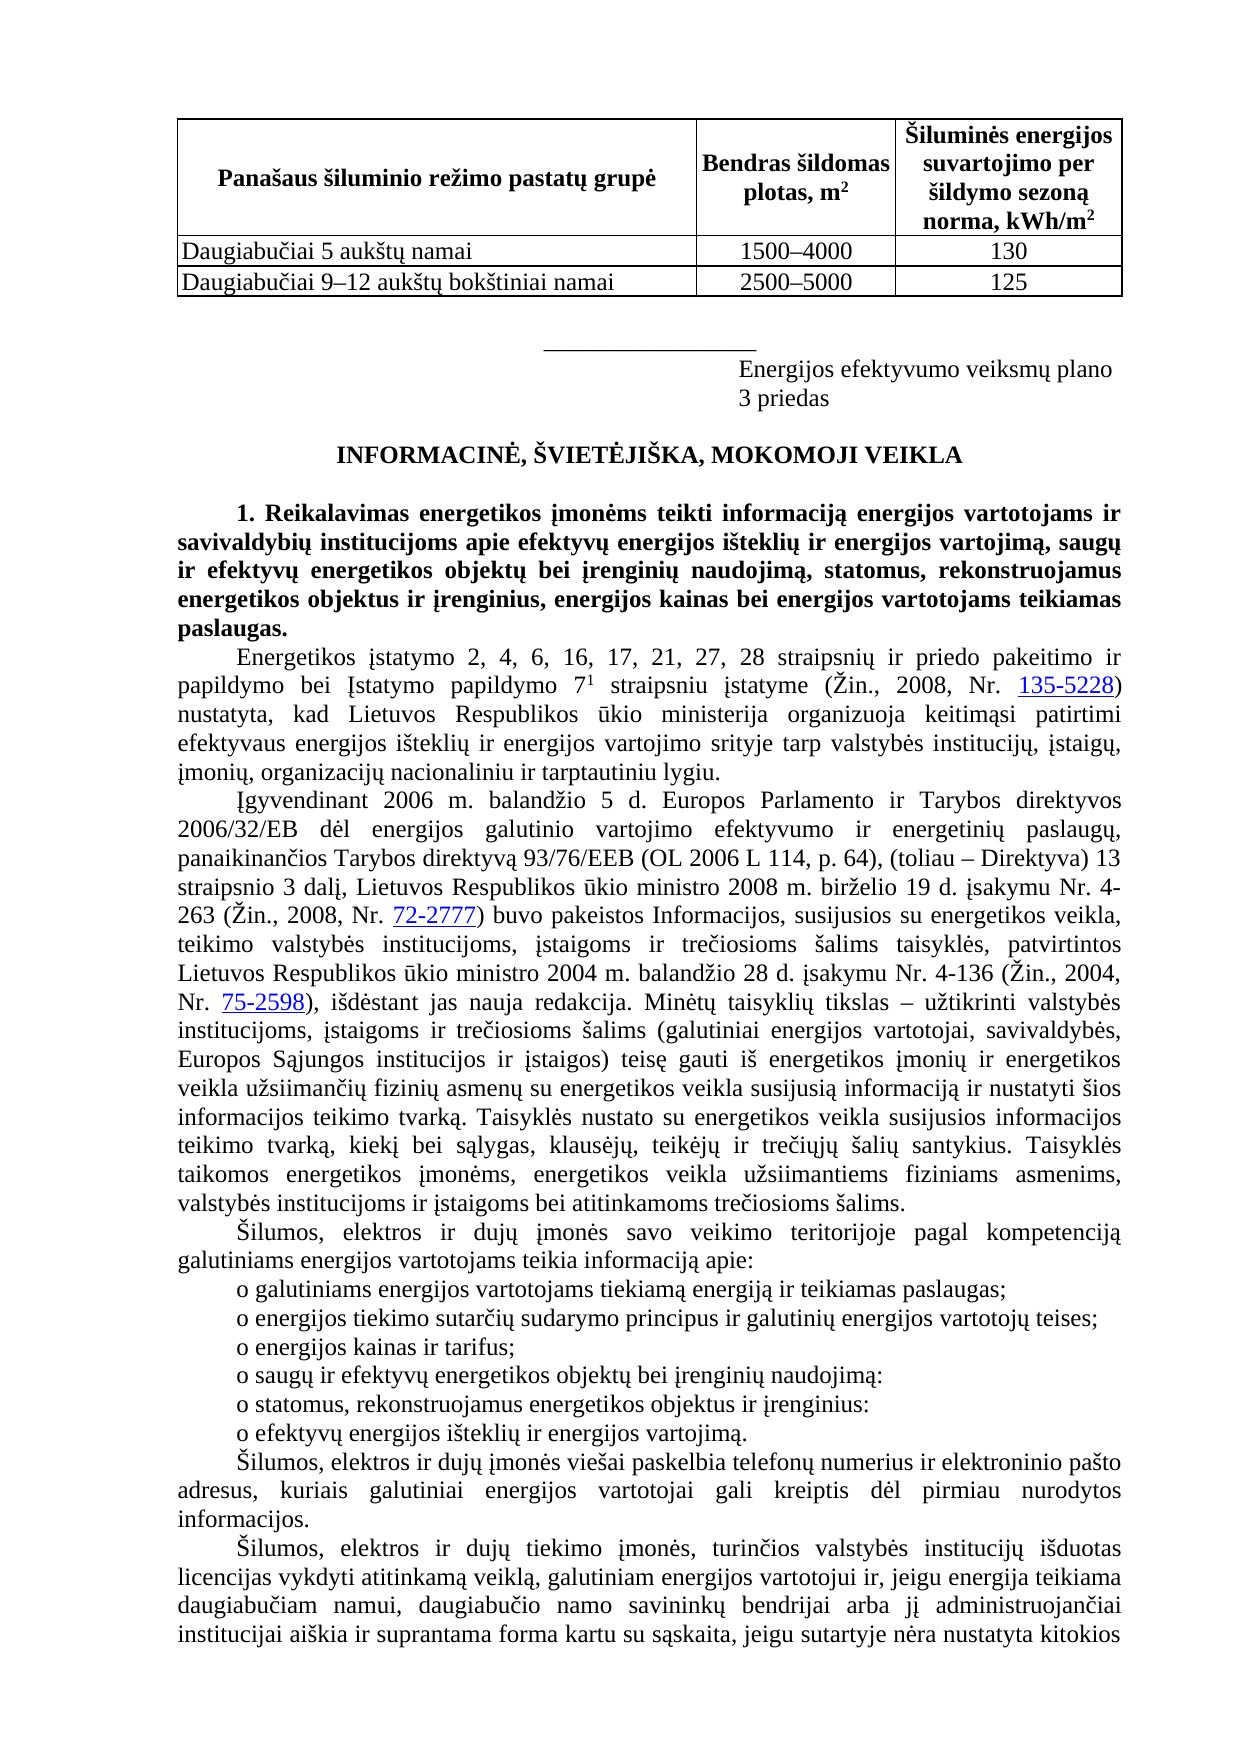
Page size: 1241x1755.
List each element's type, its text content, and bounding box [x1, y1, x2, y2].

text INFORMACINĖ, ŠVIETĖJIŠKA, MOKOMOJI VEIKLA [177, 441, 1122, 469]
text _________________ [177, 326, 1122, 354]
text Įgyvendinant 2006 m. balandžio 5 d. Europos Parlamento ir Tarybos direktyvos 2006/32/EB dėl energijos galutinio vartojimo efektyvumo ir energetinių paslaugų, panaikinančios Tarybos direktyvą 93/76/EEB (OL 2006 L 114, p. 64), (toliau – Direktyva) 13 straipsnio 3 dalį, Lietuvos Respublikos ūkio ministro 2008 m. birželio 19 d. įsakymu Nr. 4-263 (Žin., 2008, Nr. 72-2777) buvo pakeistos Informacijos, susijusios su energetikos veikla, teikimo valstybės institucijoms, įstaigoms ir trečiosioms šalims taisyklės, patvirtintos Lietuvos Respublikos ūkio ministro 2004 m. balandžio 28 d. įsakymu Nr. 4-136 (Žin., 2004, Nr. 75-2598), išdėstant jas nauja redakcija. Minėtų taisyklių tikslas – užtikrinti valstybės institucijoms, įstaigoms ir trečiosioms šalims (galutiniai energijos vartotojai, savivaldybės, Europos Sąjungos institucijos ir įstaigos) teisę gauti iš energetikos įmonių ir energetikos veikla užsiimančių fizinių asmenų su energetikos veikla susijusią informaciją ir nustatyti šios informacijos teikimo tvarką. Taisyklės nustato su energetikos veikla susijusios informacijos teikimo tvarką, kiekį bei sąlygas, klausėjų, teikėjų ir trečiųjų šalių santykius. Taisyklės taikomos energetikos įmonėms, energetikos veikla užsiimantiems fiziniams asmenims, valstybės institucijoms ir įstaigoms bei atitinkamoms trečiosioms šalims. [177, 786, 1122, 1217]
text Energijos efektyvumo veiksmų plano [738, 354, 1122, 383]
table_cell Daugiabučiai 9–12 aukštų bokštiniai namai [178, 267, 696, 295]
table_cell Daugiabučiai 5 aukštų namai [178, 236, 696, 265]
table_header Bendras šildomas plotas, m2 [697, 120, 895, 235]
text Šilumos, elektros ir dujų įmonės savo veikimo teritorijoje pagal kompetenciją galutiniams energijos vartotojams teikia informaciją apie: [177, 1217, 1122, 1274]
text Šilumos, elektros ir dujų įmonės viešai paskelbia telefonų numerius ir elektroninio pašto adresus, kuriais galutiniai energijos vartotojai gali kreiptis dėl pirmiau nurodytos informacijos. [177, 1447, 1122, 1533]
table_cell 2500–5000 [697, 267, 895, 295]
table_cell 1500–4000 [697, 236, 895, 265]
text o statomus, rekonstruojamus energetikos objektus ir įrenginius: [177, 1389, 1122, 1418]
text o efektyvų energijos išteklių ir energijos vartojimą. [177, 1418, 1122, 1447]
text 3 priedas [738, 383, 1122, 412]
table_header Šiluminės energijos suvartojimo per šildymo sezoną norma, kWh/m2 [896, 120, 1121, 235]
text o energijos tiekimo sutarčių sudarymo principus ir galutinių energijos vartotojų teises; [177, 1303, 1122, 1332]
text Šilumos, elektros ir dujų tiekimo įmonės, turinčios valstybės institucijų išduotas licencijas vykdyti atitinkamą veiklą, galutiniam energijos vartotojui ir, jeigu energija teikiama daugiabučiam namui, daugiabučio namo savininkų bendrijai arba jį administruojančiai institucijai aiškia ir suprantama forma kartu su sąskaita, jeigu sutartyje nėra nustatyta kitokios [177, 1533, 1122, 1648]
table_header Panašaus šiluminio režimo pastatų grupė [178, 120, 696, 235]
text o saugų ir efektyvų energetikos objektų bei įrenginių naudojimą: [177, 1361, 1122, 1389]
text o energijos kainas ir tarifus; [177, 1332, 1122, 1361]
table_cell 130 [896, 236, 1121, 265]
text o galutiniams energijos vartotojams tiekiamą energiją ir teikiamas paslaugas; [177, 1274, 1122, 1303]
text Energetikos įstatymo 2, 4, 6, 16, 17, 21, 27, 28 straipsnių ir priedo pakeitimo ir papildymo bei Įstatymo papildymo 71 straipsniu įstatyme (Žin., 2008, Nr. 135-5228) nustatyta, kad Lietuvos Respublikos ūkio ministerija organizuoja keitimąsi patirtimi efektyvaus energijos išteklių ir energijos vartojimo srityje tarp valstybės institucijų, įstaigų, įmonių, organizacijų nacionaliniu ir tarptautiniu lygiu. [177, 642, 1122, 786]
text 1. Reikalavimas energetikos įmonėms teikti informaciją energijos vartotojams ir savivaldybių institucijoms apie efektyvų energijos išteklių ir energijos vartojimą, saugų ir efektyvų energetikos objektų bei įrenginių naudojimą, statomus, rekonstruojamus energetikos objektus ir įrenginius, energijos kainas bei energijos vartotojams teikiamas paslaugas. [177, 498, 1122, 642]
table_cell 125 [896, 267, 1121, 295]
